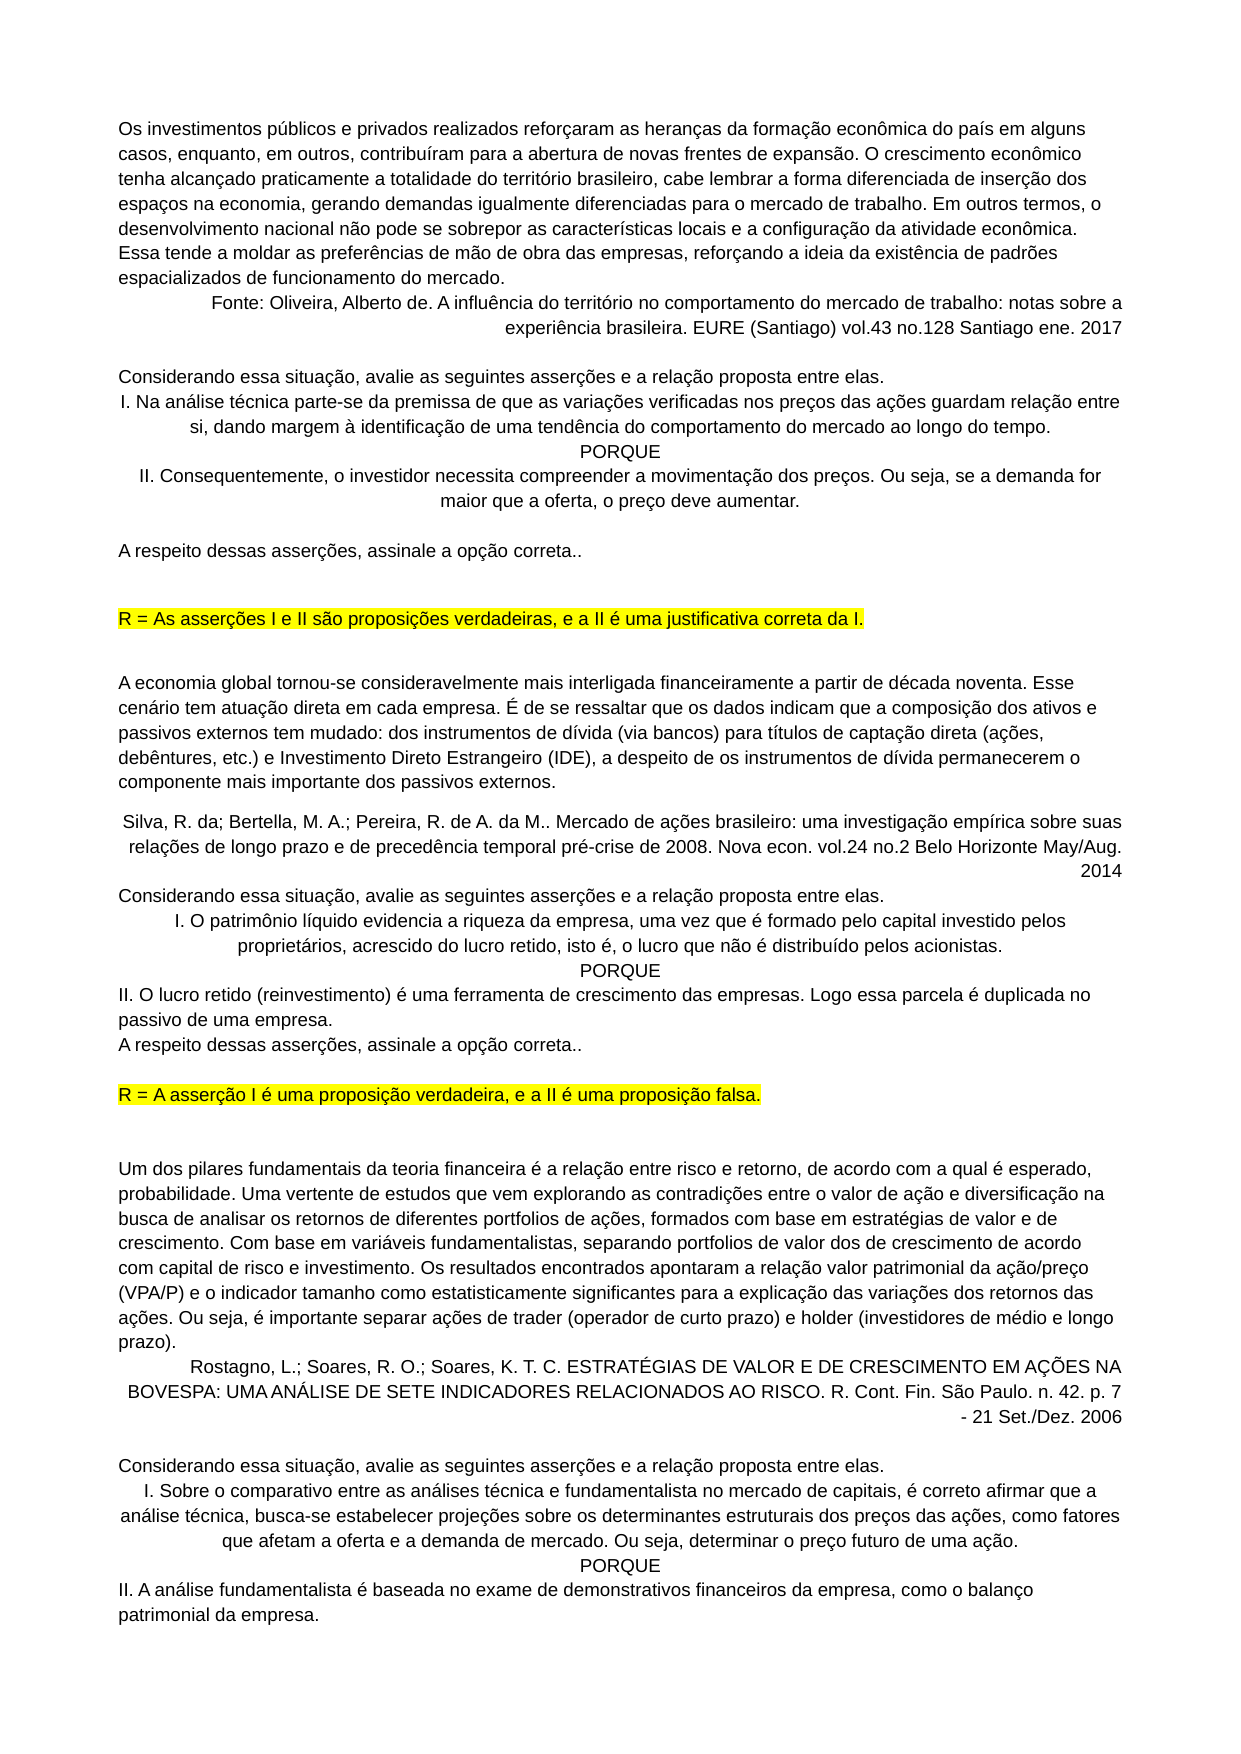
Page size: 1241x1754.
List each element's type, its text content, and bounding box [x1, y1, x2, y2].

text Silva, R. da; Bertella, M. A.; Pereira, R. de A. da M.. Mercado de ações brasileiro: uma investigação empírica sobre suas relações de longo prazo e de precedência temporal pré-crise de 2008. Nova econ. vol.24 no.2 Belo Horizonte May/Aug. 2014 [118, 811, 1122, 882]
text I. Sobre o comparativo entre as análises técnica e fundamentalista no mercado de capitais, é correto afirmar que a análise técnica, busca-se estabelecer projeções sobre os determinantes estruturais dos preços das ações, como fatores que afetam a oferta e a demanda de mercado. Ou seja, determinar o preço futuro de uma ação. [118, 1480, 1122, 1551]
text Considerando essa situação, avalie as seguintes asserções e a relação proposta entre elas. [118, 366, 1122, 388]
text Um dos pilares fundamentais da teoria financeira é a relação entre risco e retorno, de acordo com a qual é esperado, probabilidade. Uma vertente de estudos que vem explorando as contradições entre o valor de ação e diversificação na busca de analisar os retornos de diferentes portfolios de ações, formados com base em estratégias de valor e de crescimento. Com base em variáveis fundamentalistas, separando portfolios de valor dos de crescimento de acordo com capital de risco e investimento. Os resultados encontrados apontaram a relação valor patrimonial da ação/preço (VPA/P) e o indicador tamanho como estatisticamente significantes para a explicação das variações dos retornos das ações. Ou seja, é importante separar ações de trader (operador de curto prazo) e holder (investidores de médio e longo prazo). [118, 1158, 1122, 1353]
text R = A asserção I é uma proposição verdadeira, e a II é uma proposição falsa. [118, 1059, 1122, 1105]
text Considerando essa situação, avalie as seguintes asserções e a relação proposta entre elas. [118, 885, 1122, 907]
text Fonte: Oliveira, Alberto de. A influência do território no comportamento do mercado de trabalho: notas sobre a experiência brasileira. EURE (Santiago) vol.43 no.128 Santiago ene. 2017 [118, 292, 1122, 338]
text II. O lucro retido (reinvestimento) é uma ferramenta de crescimento das empresas. Logo essa parcela é duplicada no passivo de uma empresa. [118, 984, 1122, 1031]
text PORQUE [118, 959, 1122, 981]
text II. Consequentemente, o investidor necessita compreender a movimentação dos preços. Ou seja, se a demanda for maior que a oferta, o preço deve aumentar. [118, 465, 1122, 512]
text Considerando essa situação, avalie as seguintes asserções e a relação proposta entre elas. [118, 1455, 1122, 1477]
text II. A análise fundamentalista é baseada no exame de demonstrativos financeiros da empresa, como o balanço patrimonial da empresa. [118, 1579, 1122, 1626]
text I. Na análise técnica parte-se da premissa de que as variações verificadas nos preços das ações guardam relação entre si, dando margem à identificação de uma tendência do comportamento do mercado ao longo do tempo. [118, 391, 1122, 437]
text PORQUE [118, 1554, 1122, 1576]
text A economia global tornou-se consideravelmente mais interligada financeiramente a partir de década noventa. Esse cenário tem atuação direta em cada empresa. É de se ressaltar que os dados indicam que a composição dos ativos e passivos externos tem mudado: dos instrumentos de dívida (via bancos) para títulos de captação direta (ações, debêntures, etc.) e Investimento Direto Estrangeiro (IDE), a despeito de os instrumentos de dívida permanecerem o componente mais importante dos passivos externos. [118, 672, 1122, 793]
text I. O patrimônio líquido evidencia a riqueza da empresa, uma vez que é formado pelo capital investido pelos proprietários, acrescido do lucro retido, isto é, o lucro que não é distribuído pelos acionistas. [118, 910, 1122, 956]
text Os investimentos públicos e privados realizados reforçaram as heranças da formação econômica do país em alguns casos, enquanto, em outros, contribuíram para a abertura de novas frentes de expansão. O crescimento econômico tenha alcançado praticamente a totalidade do território brasileiro, cabe lembrar a forma diferenciada de inserção dos espaços na economia, gerando demandas igualmente diferenciadas para o mercado de trabalho. Em outros termos, o desenvolvimento nacional não pode se sobrepor as características locais e a configuração da atividade econômica. Essa tende a moldar as preferências de mão de obra das empresas, reforçando a ideia da existência de padrões espacializados de funcionamento do mercado. [118, 118, 1122, 288]
text A respeito dessas asserções, assinale a opção correta.. [118, 539, 1122, 561]
text R = As asserções I e II são proposições verdadeiras, e a II é uma justificativa correta da I. [118, 607, 1122, 629]
text Rostagno, L.; Soares, R. O.; Soares, K. T. C. ESTRATÉGIAS DE VALOR E DE CRESCIMENTO EM AÇÕES NA BOVESPA: UMA ANÁLISE DE SETE INDICADORES RELACIONADOS AO RISCO. R. Cont. Fin. São Paulo. n. 42. p. 7 - 21 Set./Dez. 2006 [118, 1356, 1122, 1427]
text PORQUE [118, 440, 1122, 462]
text A respeito dessas asserções, assinale a opção correta.. [118, 1034, 1122, 1055]
